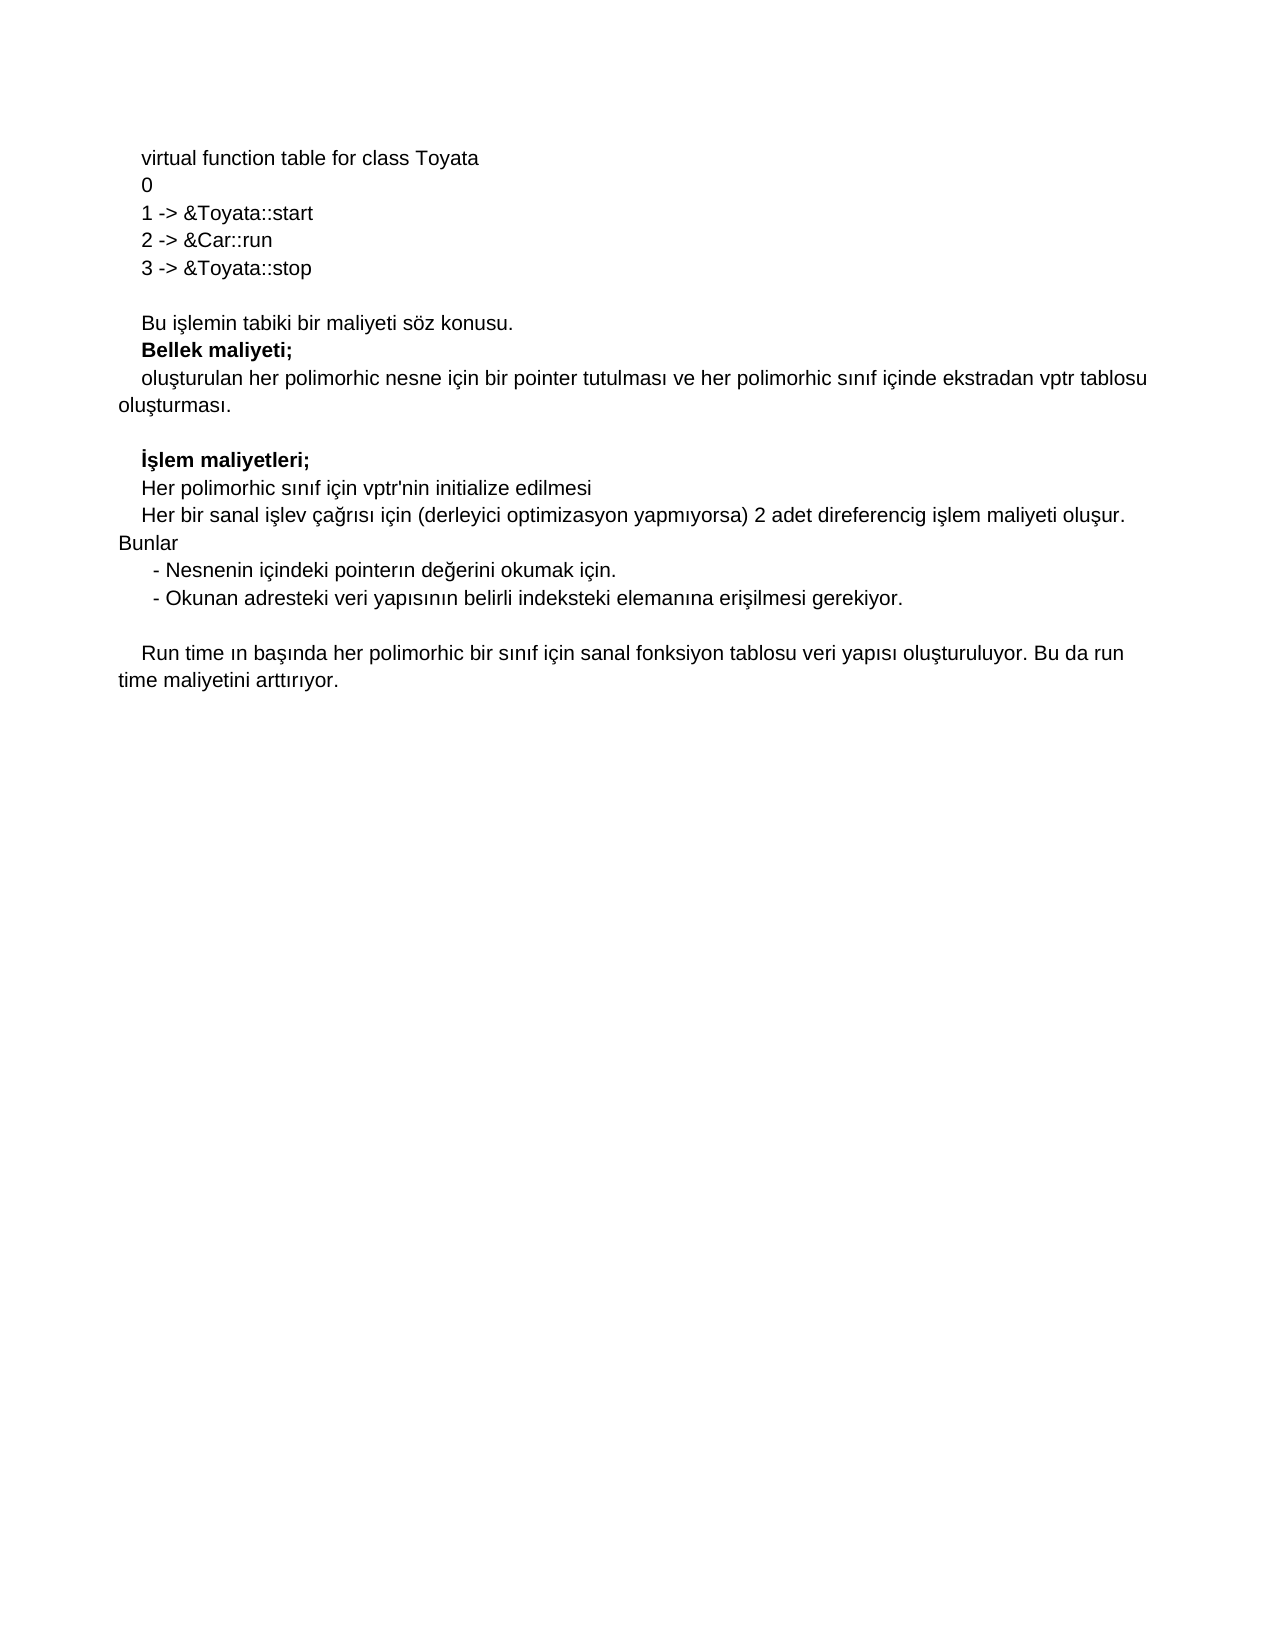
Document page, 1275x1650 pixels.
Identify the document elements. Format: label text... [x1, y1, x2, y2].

text 3 -> &Toyata::stop [118, 256, 1157, 279]
text Bu işlemin tabiki bir maliyeti söz konusu. [118, 311, 1157, 334]
text 0 [118, 173, 1157, 197]
text Her polimorhic sınıf için vptr'nin initialize edilmesi [118, 476, 1157, 499]
text Run time ın başında her polimorhic bir sınıf için sanal fonksiyon tablosu veri yapısı oluşturuluyor. Bu da run time maliyetini arttırıyor. [118, 641, 1157, 692]
text İşlem maliyetleri; [118, 448, 1157, 472]
text virtual function table for class Toyata [118, 146, 1157, 169]
text 1 -> &Toyata::start [118, 201, 1157, 224]
text - Okunan adresteki veri yapısının belirli indeksteki elemanına erişilmesi gerekiyor. [118, 586, 1157, 609]
text 2 -> &Car::run [118, 228, 1157, 252]
text oluşturulan her polimorhic nesne için bir pointer tutulması ve her polimorhic sınıf içinde ekstradan vptr tablosu oluşturması. [118, 366, 1157, 417]
text Her bir sanal işlev çağrısı için (derleyici optimizasyon yapmıyorsa) 2 adet direferencig işlem maliyeti oluşur. Bunlar [118, 503, 1157, 554]
text Bellek maliyeti; [118, 338, 1157, 362]
text - Nesnenin içindeki pointerın değerini okumak için. [118, 558, 1157, 582]
